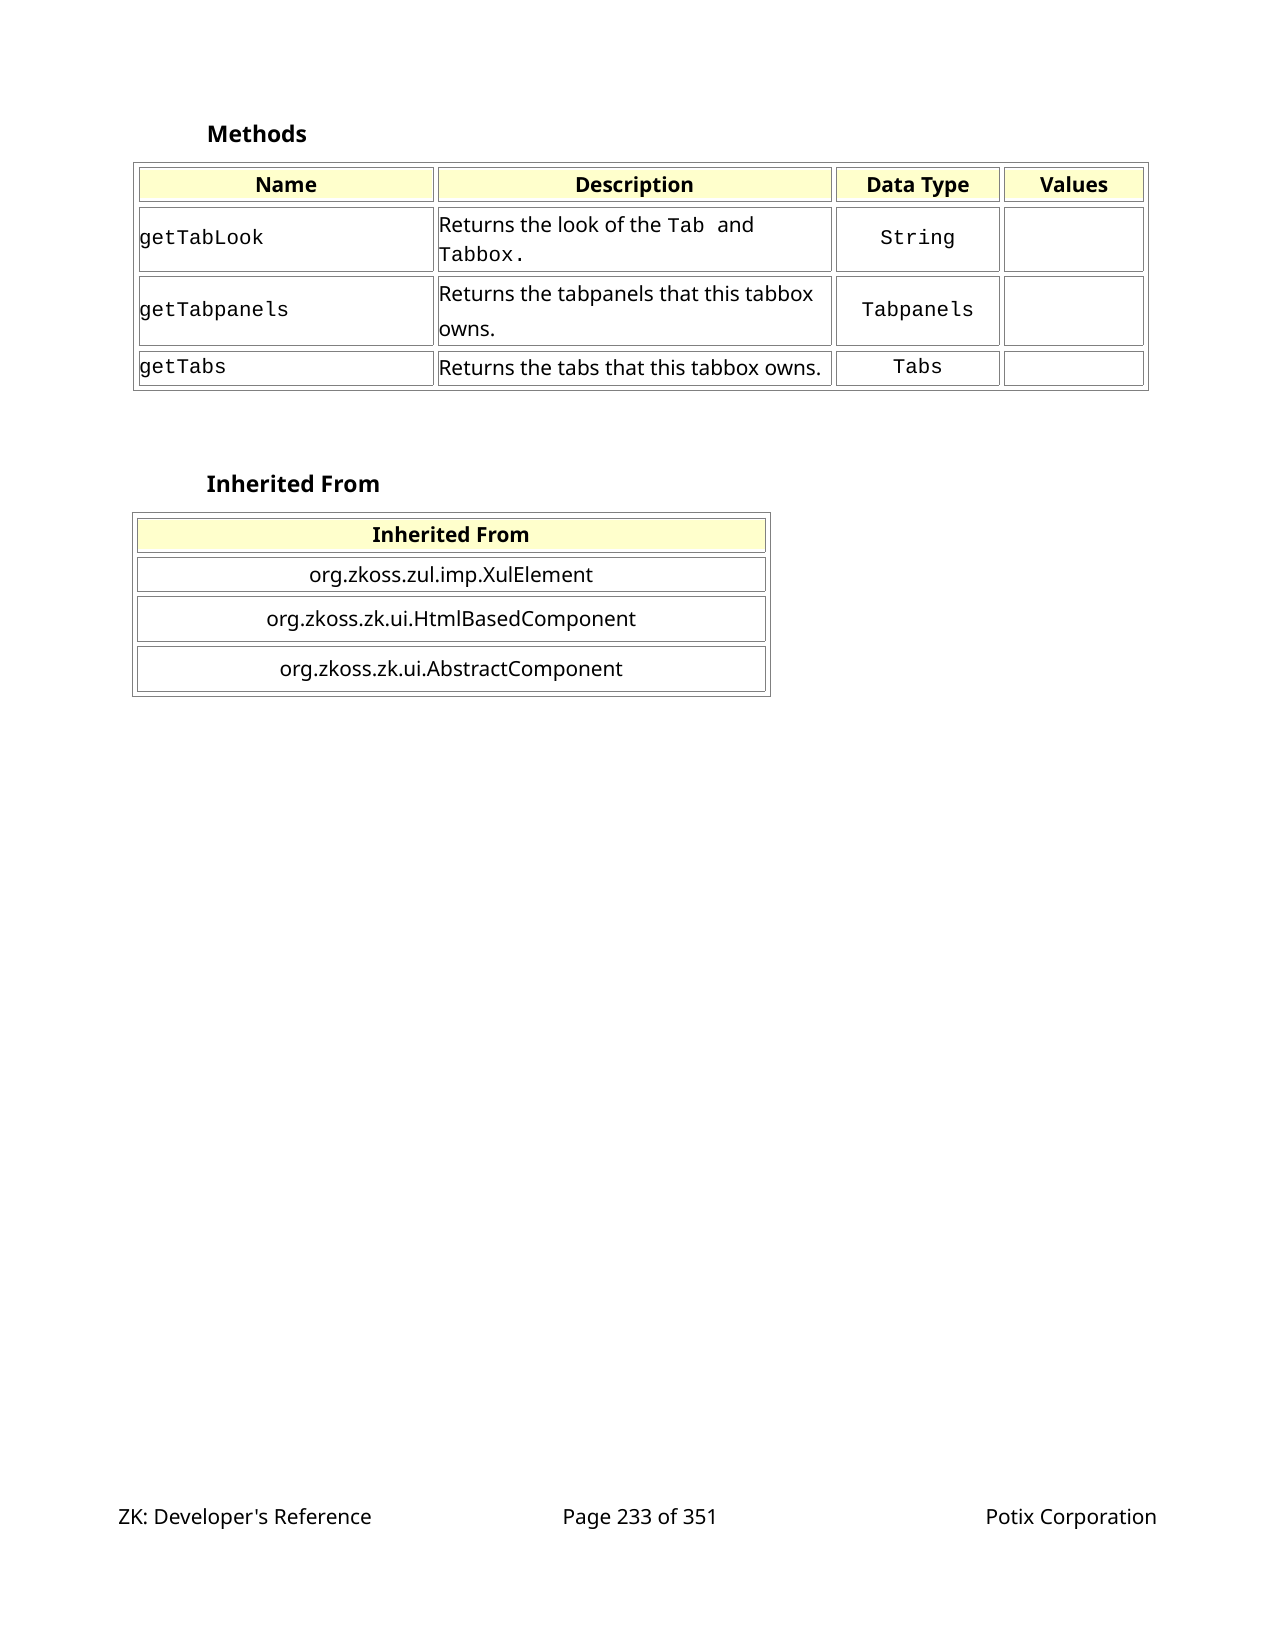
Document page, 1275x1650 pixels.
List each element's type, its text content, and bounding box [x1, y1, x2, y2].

table_cell org.zkoss.zk.ui.HtmlBasedComponent [134, 591, 768, 641]
table_header Description [435, 163, 833, 201]
table_cell Returns the look of the Tab and Tabbox. [435, 201, 833, 271]
subtitle Inherited From [207, 468, 1157, 499]
table_cell [1002, 201, 1146, 271]
table_cell Tabpanels [834, 271, 1002, 345]
table_cell [1005, 208, 1143, 271]
table_cell Tabs [834, 345, 1002, 385]
table_header Name [136, 163, 435, 201]
table_cell getTabs [136, 345, 435, 385]
table_cell [1002, 345, 1146, 385]
table_cell String [834, 201, 1002, 271]
table_cell org.zkoss.zul.imp.XulElement [134, 552, 768, 591]
table_cell Returns the tabpanels that this tabbox owns. [435, 271, 833, 345]
table_cell [1005, 277, 1143, 345]
table_header Values [1002, 163, 1146, 201]
table_cell getTabLook [136, 201, 435, 271]
subtitle Methods [207, 118, 1157, 149]
table_header Data Type [834, 163, 1002, 201]
table_cell getTabpanels [136, 271, 435, 345]
table_cell [1002, 271, 1146, 345]
table_cell org.zkoss.zk.ui.AbstractComponent [134, 641, 768, 691]
table_header Inherited From [134, 513, 768, 552]
table_cell Returns the tabs that this tabbox owns. [435, 345, 833, 385]
table_cell [1005, 352, 1143, 385]
